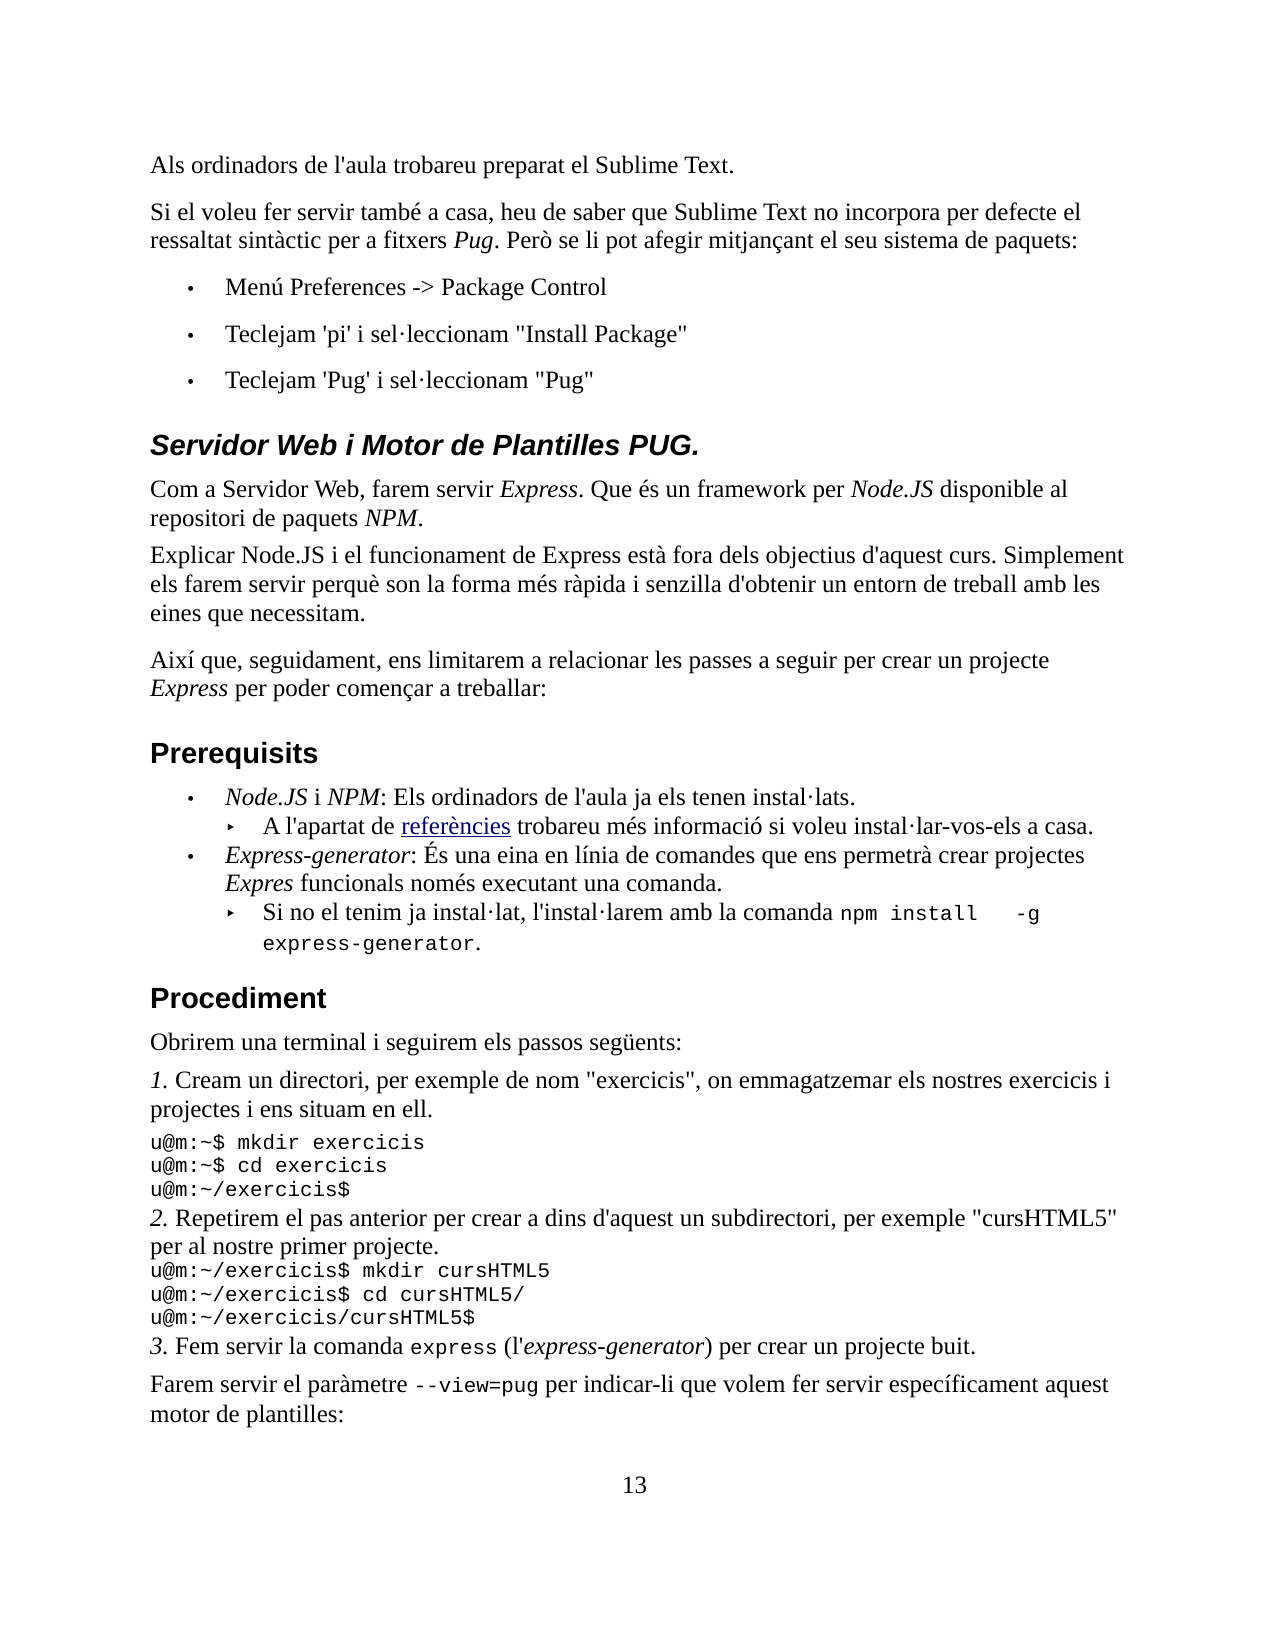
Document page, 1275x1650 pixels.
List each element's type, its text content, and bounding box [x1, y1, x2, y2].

text u@m:~/exercicis$ cd cursHTML5/ [150, 1284, 1125, 1307]
text 2. Repetirem el pas anterior per crear a dins d'aquest un subdirectori, per exemple "cursHTML5" per al nostre primer projecte. [150, 1203, 1125, 1260]
text u@m:~$ cd exercicis [150, 1155, 1125, 1179]
text 3. Fem servir la comanda express (l'express-generator) per crear un projecte buit. [150, 1331, 1125, 1361]
text u@m:~/exercicis/cursHTML5$ [150, 1307, 1125, 1331]
list Node.JS i NPM: Els ordinadors de l'aula ja els tenen instal·lats. [187, 782, 1125, 811]
list Menú Preferences -> Package Control [187, 272, 1125, 301]
text u@m:~/exercicis$ [150, 1179, 1125, 1203]
text Explicar Node.JS i el funcionament de Express està fora dels objectius d'aquest curs. Simplement els farem servir perquè son la forma més ràpida i senzilla d'obtenir un entorn de treball amb les eines que necessitam. [150, 541, 1125, 627]
text Com a Servidor Web, farem servir Express. Que és un framework per Node.JS disponible al repositori de paquets NPM. [150, 474, 1125, 532]
text Als ordinadors de l'aula trobareu preparat el Sublime Text. [150, 150, 1125, 179]
text Així que, seguidament, ens limitarem a relacionar les passes a seguir per crear un projecte Express per poder començar a treballar: [150, 645, 1125, 702]
text u@m:~$ mkdir exercicis [150, 1132, 1125, 1155]
list Si no el tenim ja instal·lat, l'instal·larem amb la comanda npm install -g express-generator. [225, 897, 1125, 956]
text 1. Cream un directori, per exemple de nom "exercicis", on emmagatzemar els nostres exercicis i projectes i ens situam en ell. [150, 1065, 1125, 1123]
text Si el voleu fer servir també a casa, heu de saber que Sublime Text no incorpora per defecte el ressaltat sintàctic per a fitxers Pug. Però se li pot afegir mitjançant el seu sistema de paquets: [150, 197, 1125, 254]
list Express-generator: És una eina en línia de comandes que ens permetrà crear projectes Expres funcionals només executant una comanda. [187, 840, 1125, 897]
text Obrirem una terminal i seguirem els passos següents: [150, 1027, 1125, 1056]
text Farem servir el paràmetre --view=pug per indicar-li que volem fer servir específicament aquest motor de plantilles: [150, 1369, 1125, 1428]
subtitle Prerequisits [150, 736, 1125, 770]
list Teclejam 'pi' i sel·leccionam "Install Package" [187, 319, 1125, 347]
subtitle Procediment [150, 981, 1125, 1015]
list A l'apartat de referències trobareu més informació si voleu instal·lar-vos-els a casa. [225, 811, 1125, 840]
subtitle Servidor Web i Motor de Plantilles PUG. [150, 428, 1125, 462]
text u@m:~/exercicis$ mkdir cursHTML5 [150, 1260, 1125, 1284]
list Teclejam 'Pug' i sel·leccionam "Pug" [187, 365, 1125, 394]
